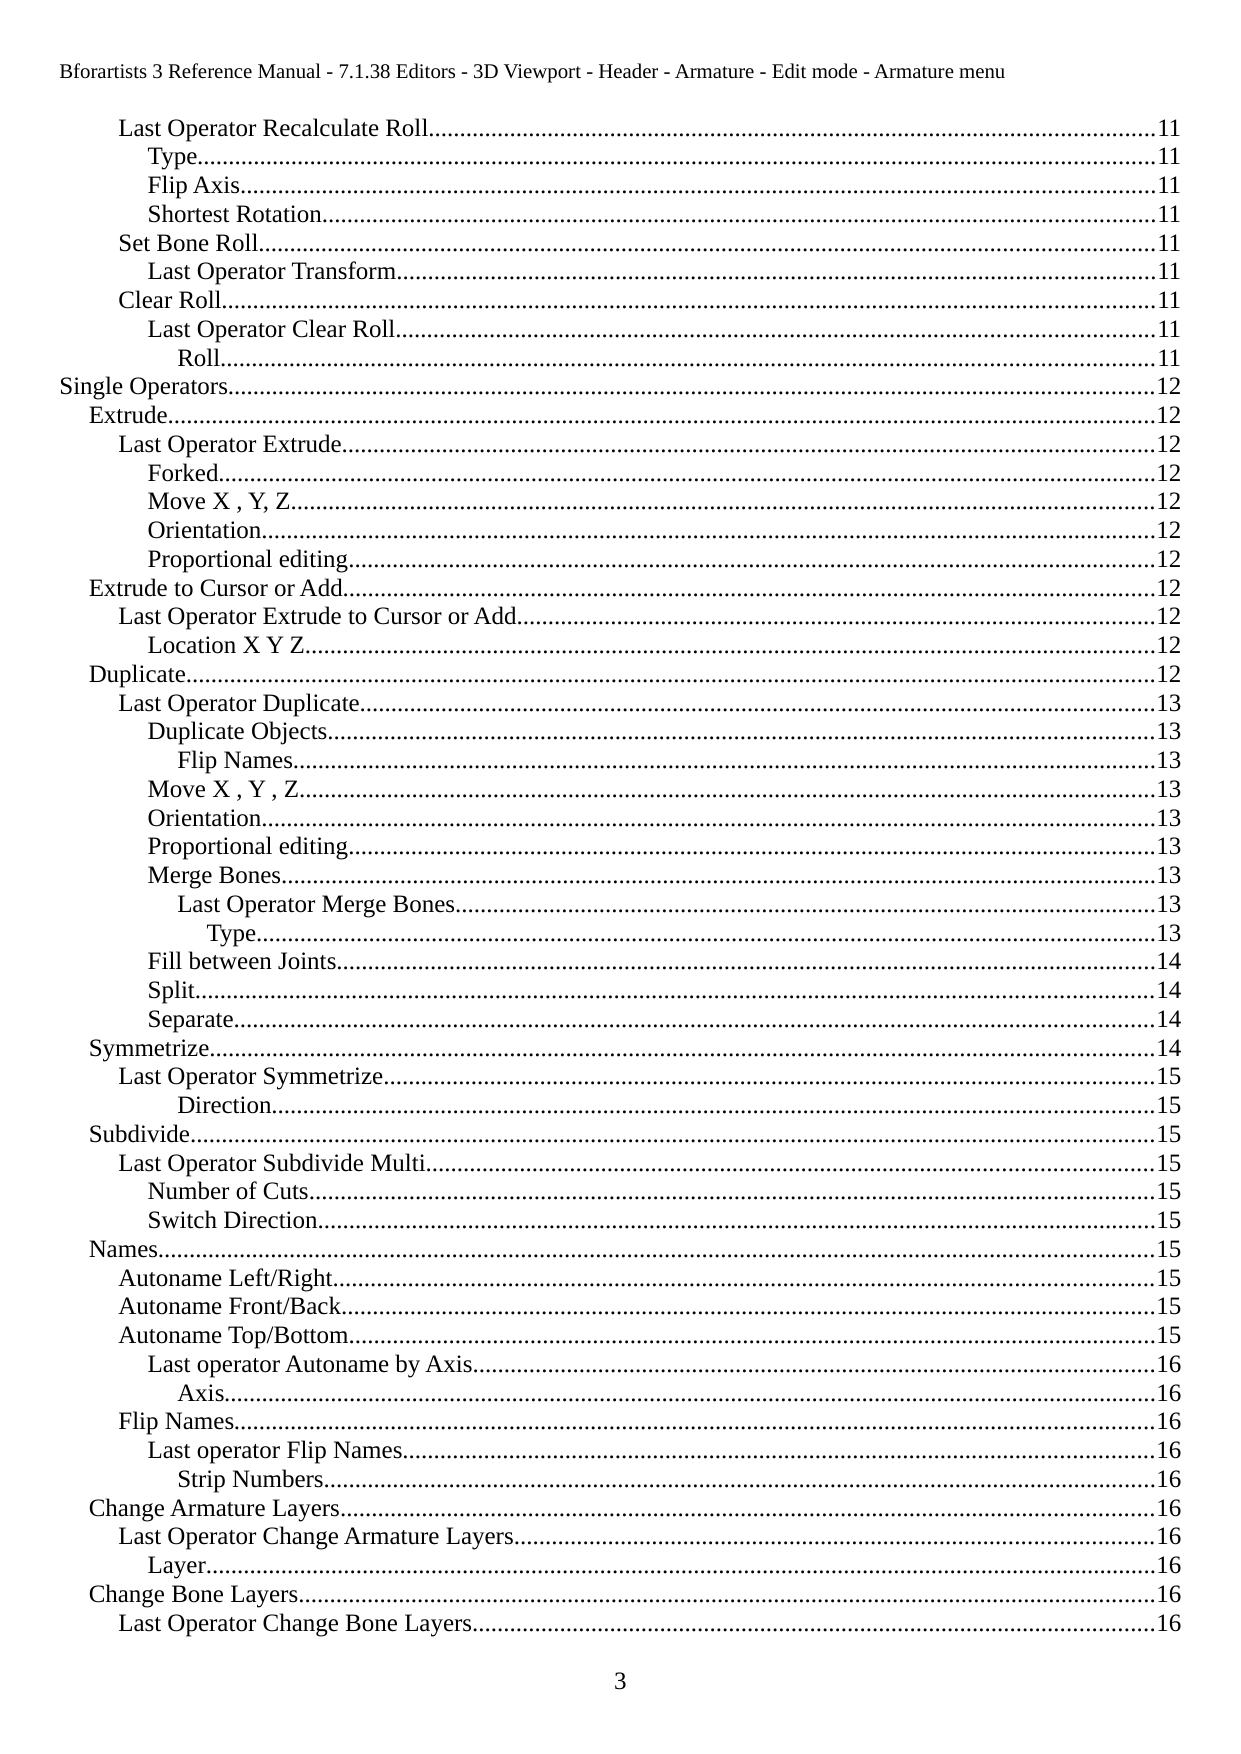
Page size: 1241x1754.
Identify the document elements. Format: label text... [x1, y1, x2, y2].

text Autoname Top/Bottom 15 [118, 1320, 1181, 1349]
text Type 13 [206, 918, 1181, 946]
text Orientation 13 [147, 803, 1181, 831]
text Last Operator Merge Bones 13 [177, 889, 1181, 918]
text Separate 14 [147, 1004, 1181, 1033]
text Flip Axis 11 [147, 170, 1181, 199]
text Orientation 12 [147, 515, 1181, 544]
text Last Operator Clear Roll 11 [147, 314, 1181, 343]
text Move X , Y, Z 12 [147, 486, 1181, 515]
text Autoname Left/Right 15 [118, 1263, 1181, 1291]
text Change Armature Layers 16 [88, 1493, 1181, 1521]
text Set Bone Roll 11 [118, 228, 1181, 256]
text Fill between Joints 14 [147, 946, 1181, 975]
text Extrude to Cursor or Add 12 [88, 573, 1181, 601]
text Subdivide 15 [88, 1119, 1181, 1148]
text Symmetrize 14 [88, 1033, 1181, 1061]
text Location X Y Z 12 [147, 630, 1181, 659]
text Names 15 [88, 1234, 1181, 1263]
text Direction 15 [177, 1090, 1181, 1119]
text Proportional editing 13 [147, 831, 1181, 860]
text Axis 16 [177, 1378, 1181, 1406]
text Last operator Autoname by Axis 16 [147, 1349, 1181, 1378]
text Last Operator Symmetrize 15 [118, 1061, 1181, 1090]
text Single Operators 12 [59, 371, 1181, 400]
text Last Operator Change Armature Layers 16 [118, 1521, 1181, 1550]
text Clear Roll 11 [118, 285, 1181, 314]
text Number of Cuts 15 [147, 1176, 1181, 1205]
text Switch Direction 15 [147, 1205, 1181, 1234]
text Strip Numbers 16 [177, 1464, 1181, 1493]
text Last Operator Transform 11 [147, 256, 1181, 285]
text Type 11 [147, 141, 1181, 170]
text Shortest Rotation 11 [147, 199, 1181, 228]
text Roll 11 [177, 343, 1181, 371]
text Proportional editing 12 [147, 544, 1181, 573]
text Split 14 [147, 975, 1181, 1004]
text Duplicate 12 [88, 659, 1181, 688]
text Layer 16 [147, 1550, 1181, 1579]
text Flip Names 13 [177, 745, 1181, 774]
text Last Operator Extrude 12 [118, 429, 1181, 458]
text Last operator Flip Names 16 [147, 1435, 1181, 1464]
text Last Operator Subdivide Multi 15 [118, 1148, 1181, 1176]
text Merge Bones 13 [147, 860, 1181, 889]
text Last Operator Duplicate 13 [118, 688, 1181, 716]
text Forked 12 [147, 458, 1181, 486]
text Extrude 12 [88, 400, 1181, 429]
text Duplicate Objects 13 [147, 716, 1181, 745]
text Last Operator Change Bone Layers 16 [118, 1608, 1181, 1636]
text Last Operator Recalculate Roll 11 [118, 113, 1181, 141]
text Last Operator Extrude to Cursor or Add 12 [118, 601, 1181, 630]
text Flip Names 16 [118, 1406, 1181, 1435]
text Autoname Front/Back 15 [118, 1291, 1181, 1320]
text Move X , Y , Z 13 [147, 774, 1181, 803]
text Change Bone Layers 16 [88, 1579, 1181, 1608]
